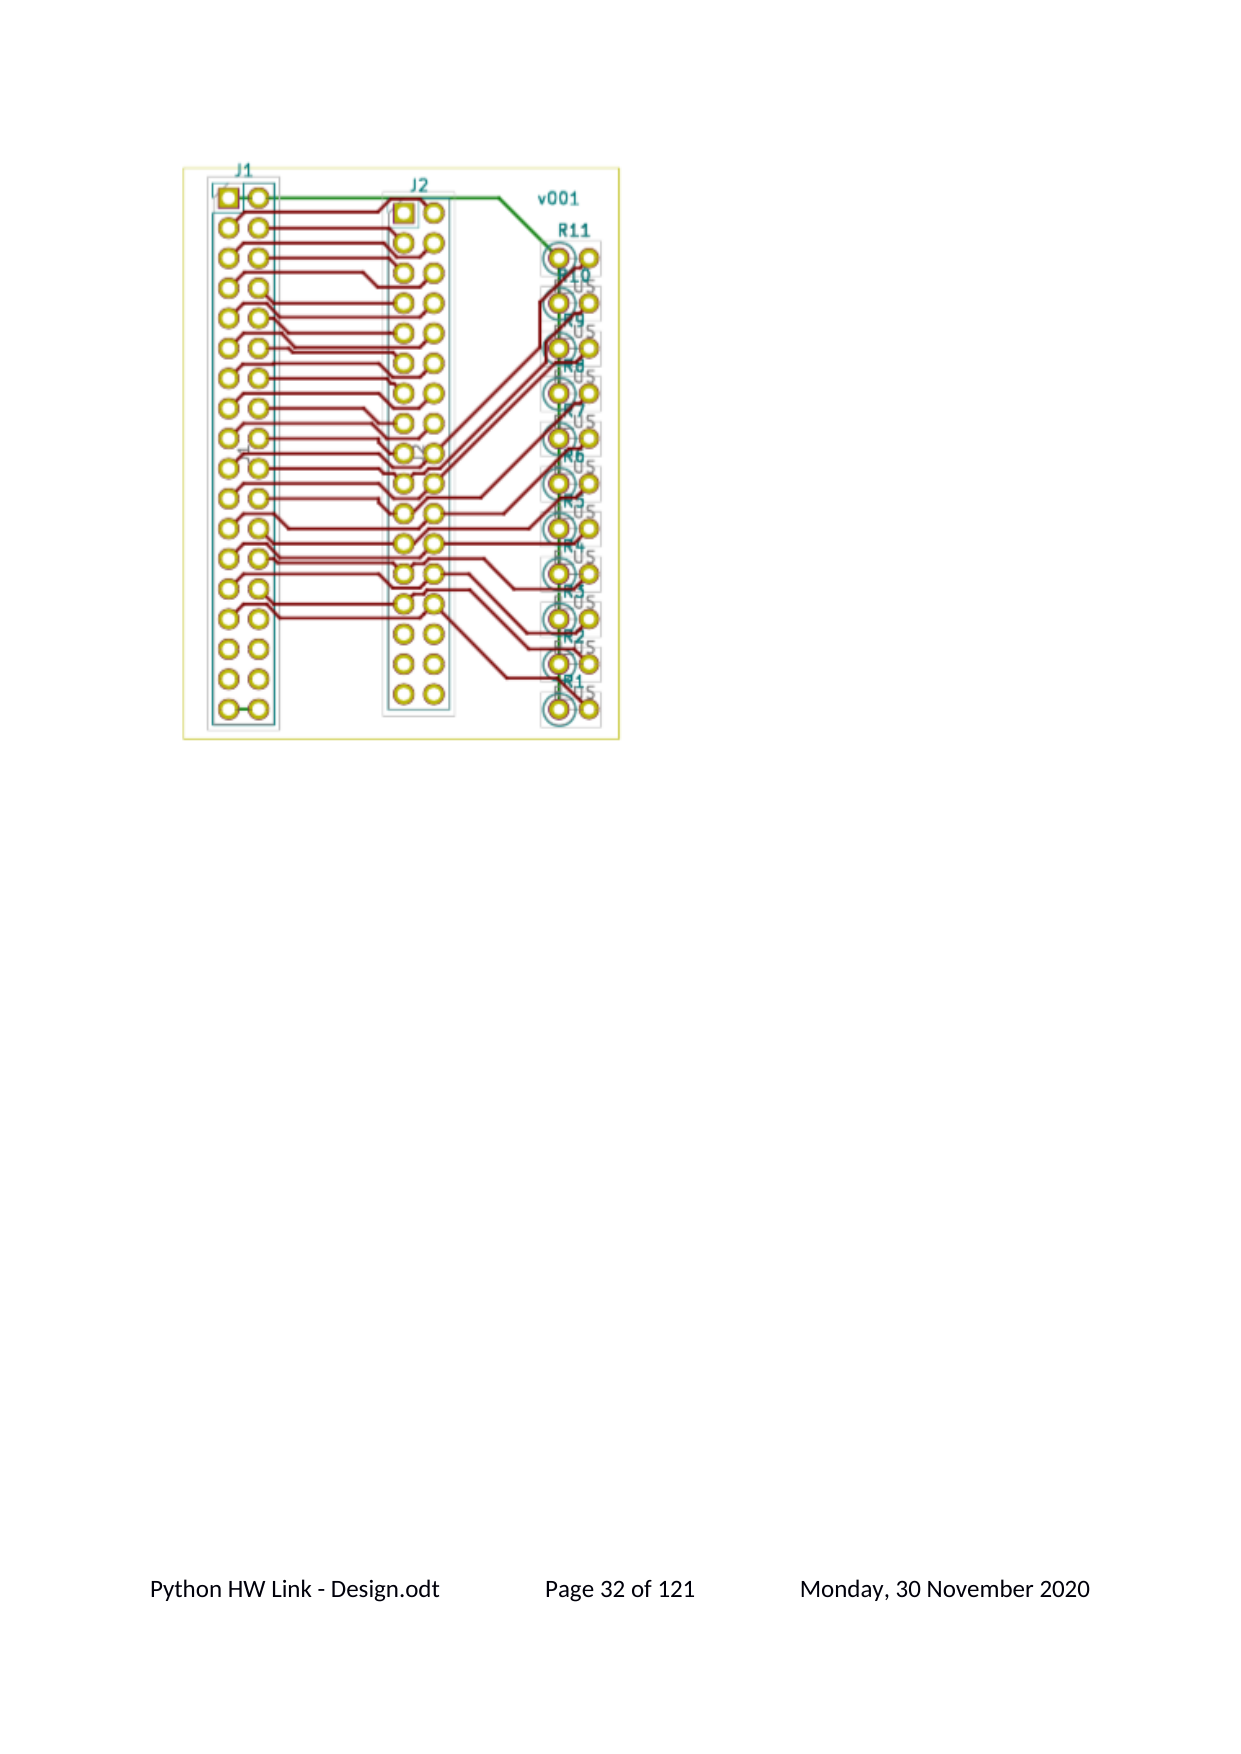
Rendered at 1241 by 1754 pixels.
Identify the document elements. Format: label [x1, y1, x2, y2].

picture [150, 150, 651, 778]
